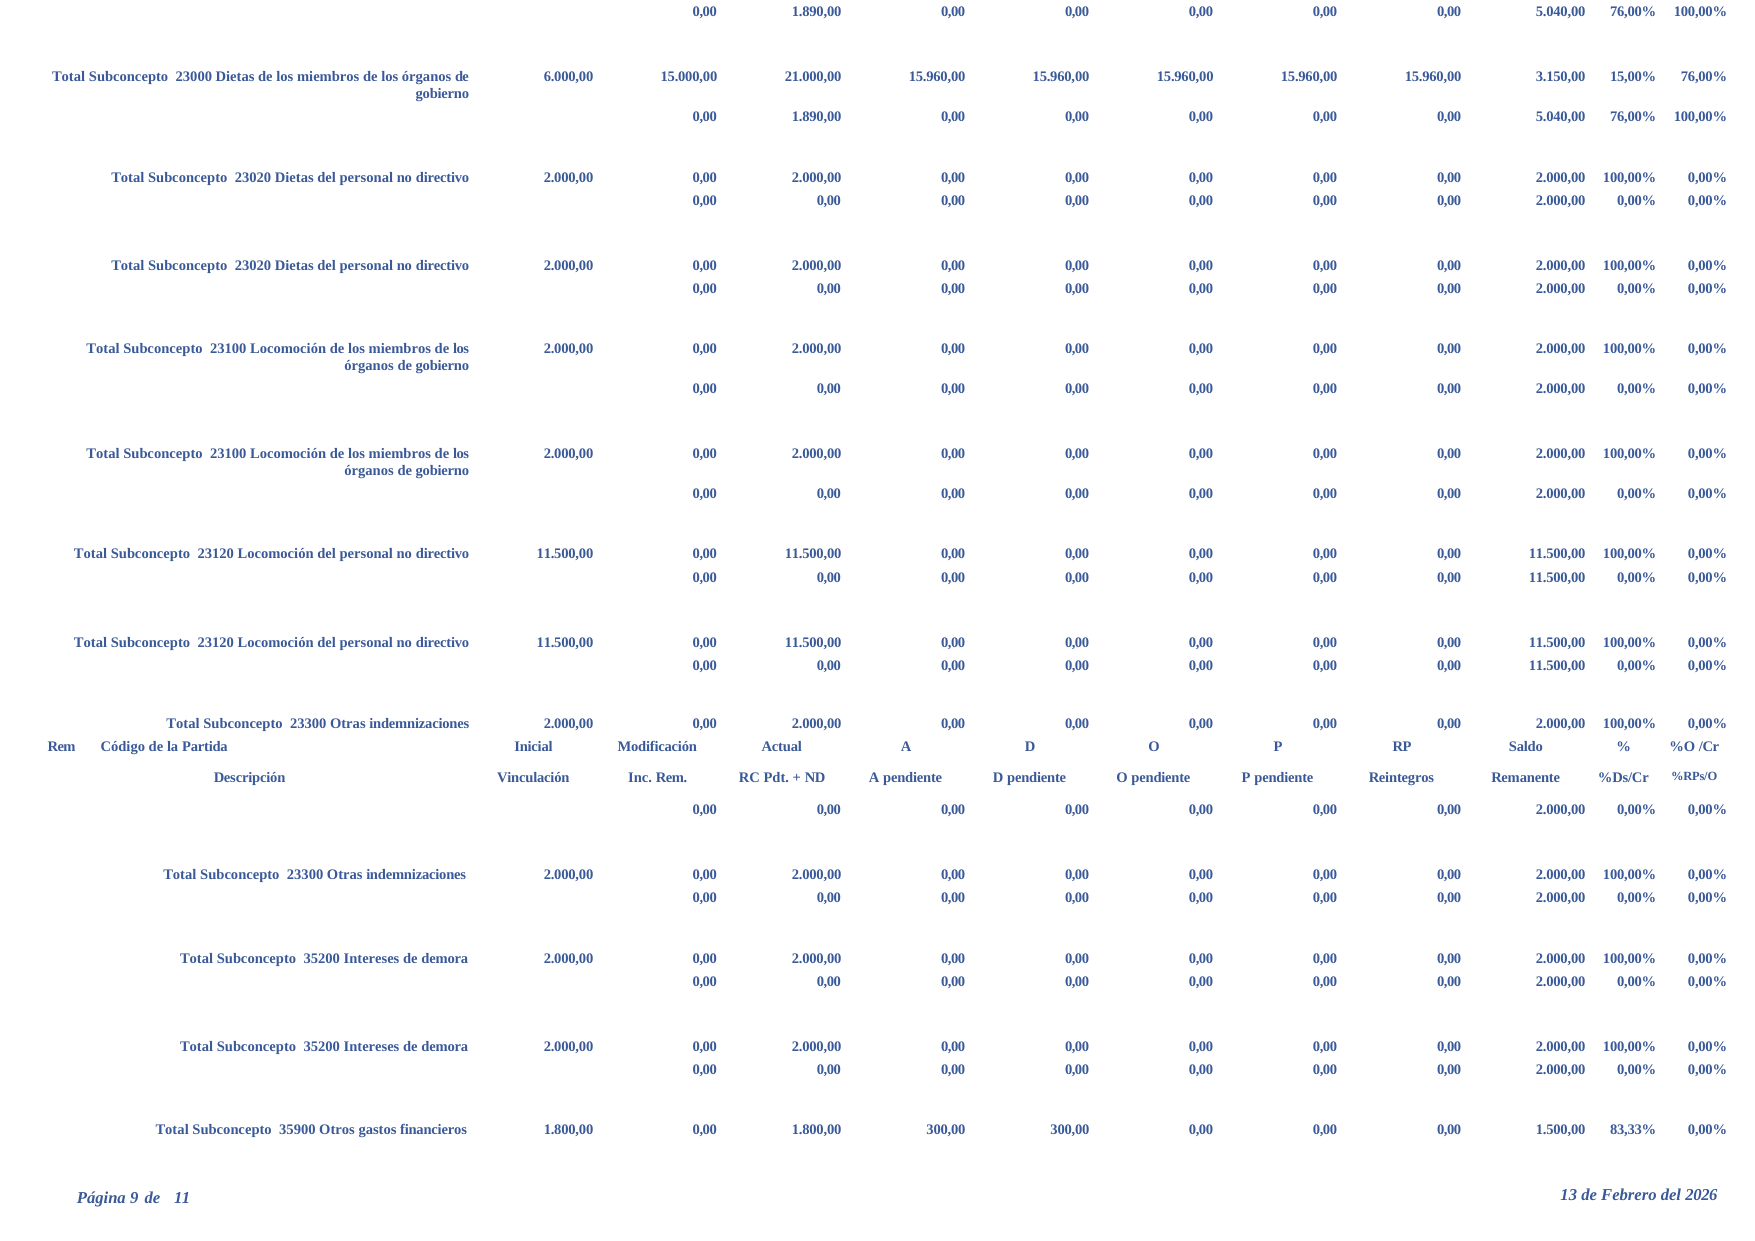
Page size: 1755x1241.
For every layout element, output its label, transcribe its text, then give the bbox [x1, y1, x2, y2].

table_cell 0,00 [1353, 482, 1476, 524]
table_cell 0,00 [1353, 105, 1476, 147]
table_cell 2.000,00 [1476, 796, 1591, 842]
table_cell 0,00 [855, 796, 979, 842]
table_cell 0,00 [979, 695, 1102, 734]
table_cell %Ds/Cr [1591, 762, 1662, 796]
table_cell 0,00% [1663, 610, 1729, 654]
table_cell 0,00 [728, 566, 855, 609]
table_cell 0,00 [1103, 970, 1227, 1014]
table_cell 0,00% [1663, 319, 1729, 377]
table_cell 0,00 [1103, 377, 1227, 421]
table_cell 15.960,00 [979, 44, 1102, 105]
table_cell D pendiente [979, 762, 1102, 796]
table_cell 0,00 [1227, 1014, 1352, 1058]
table_cell 0,00 [1227, 233, 1353, 277]
table_cell 0,00 [728, 654, 855, 695]
table_cell 0,00 [979, 0, 1102, 44]
table_cell 0,00 [1103, 886, 1227, 928]
table_cell 0,00 [605, 147, 728, 188]
table_cell 0,00 [1353, 928, 1476, 969]
table_cell [26, 970, 483, 1014]
table_cell 0,00 [1103, 0, 1227, 44]
table_cell 2.000,00 [1476, 970, 1591, 1014]
table_cell 0,00% [1663, 524, 1729, 566]
table_cell 0,00 [979, 189, 1102, 233]
table_cell 0,00% [1663, 1058, 1729, 1099]
table_cell 0,00 [605, 1100, 728, 1141]
table_cell 2.000,00 [483, 842, 605, 886]
table_cell RC Pdt. + ND [728, 762, 855, 796]
table_cell 0,00 [1227, 524, 1353, 566]
table_cell 0,00% [1663, 970, 1729, 1014]
table_cell 0,00 [979, 654, 1102, 695]
table_cell 0,00 [1103, 147, 1227, 188]
table_cell 0,00 [1227, 610, 1353, 654]
table_cell 0,00 [855, 842, 979, 886]
table_cell 0,00% [1591, 377, 1662, 421]
table_cell 0,00 [1103, 796, 1227, 842]
table_cell 0,00 [979, 610, 1102, 654]
table_cell 0,00% [1663, 482, 1729, 524]
table_cell 2.000,00 [728, 1014, 855, 1058]
table_cell 2.000,00 [728, 421, 855, 482]
table_cell 0,00 [855, 970, 979, 1014]
table_cell 0,00 [1103, 1014, 1227, 1058]
table_cell 0,00 [1227, 695, 1353, 734]
table_cell 76,00% [1663, 44, 1729, 105]
table_cell [483, 886, 605, 928]
table_cell 1.890,00 [728, 105, 855, 147]
table_cell 0,00% [1663, 189, 1729, 233]
table_cell 2.000,00 [1476, 233, 1591, 277]
table_cell 3.150,00 [1476, 44, 1591, 105]
table_cell O pendiente [1103, 762, 1227, 796]
table_header Saldo [1476, 734, 1591, 762]
table_cell 0,00 [1103, 610, 1227, 654]
table_header % [1591, 734, 1662, 762]
table_cell 0,00 [855, 654, 979, 695]
table_cell [26, 377, 483, 421]
table_header D [979, 734, 1102, 762]
table_cell 0,00 [979, 482, 1102, 524]
table_cell 0,00 [1103, 233, 1227, 277]
table_cell 0,00 [979, 1014, 1102, 1058]
table_cell 0,00% [1591, 189, 1662, 233]
table_cell 0,00 [979, 105, 1102, 147]
table_cell 2.000,00 [728, 319, 855, 377]
table_cell 0,00 [1103, 842, 1227, 886]
table_cell [26, 654, 483, 695]
table_cell 0,00 [1353, 277, 1476, 318]
table_cell A pendiente [855, 762, 979, 796]
table_cell 0,00 [855, 189, 979, 233]
table_cell 0,00 [855, 482, 979, 524]
table_cell 2.000,00 [1476, 842, 1591, 886]
table_cell 0,00% [1663, 1014, 1729, 1058]
table_cell 0,00 [605, 277, 728, 318]
table_cell 0,00 [979, 970, 1102, 1014]
table_cell 0,00 [1353, 886, 1476, 928]
table_header P [1227, 734, 1352, 762]
table_cell Total Subconcepto 23120 Locomoción del personal no directivo [26, 610, 483, 654]
table_cell 5.040,00 [1476, 0, 1591, 44]
table_cell 0,00 [979, 842, 1102, 886]
table_cell 0,00 [605, 970, 728, 1014]
table_cell 0,00% [1663, 277, 1729, 318]
table_cell 0,00 [855, 1058, 979, 1099]
table_cell 100,00% [1663, 0, 1729, 44]
table_cell 0,00% [1663, 147, 1729, 188]
table_cell 100,00% [1591, 928, 1662, 969]
table_cell 0,00 [855, 0, 979, 44]
table_cell 2.000,00 [1476, 377, 1591, 421]
table_cell 100,00% [1591, 421, 1662, 482]
table_cell 0,00% [1663, 233, 1729, 277]
table_cell 0,00 [605, 1014, 728, 1058]
table_cell 0,00% [1591, 796, 1662, 842]
table_cell 15.960,00 [1103, 44, 1227, 105]
table_cell Reintegros [1353, 762, 1476, 796]
table_cell 11.500,00 [483, 524, 605, 566]
table_cell 0,00 [1353, 377, 1476, 421]
table_cell 0,00 [605, 377, 728, 421]
table_cell 0,00 [605, 796, 728, 842]
table_cell 2.000,00 [483, 421, 605, 482]
table_cell 15.960,00 [1227, 44, 1353, 105]
table_cell 0,00 [605, 0, 728, 44]
table_cell 0,00 [1227, 421, 1353, 482]
table_cell 2.000,00 [483, 319, 605, 377]
table_cell 0,00 [855, 377, 979, 421]
table_cell 5.040,00 [1476, 105, 1591, 147]
table_header Rem [26, 734, 88, 762]
table_cell 11.500,00 [728, 524, 855, 566]
table_cell 0,00 [1227, 377, 1353, 421]
table_cell 100,00% [1591, 319, 1662, 377]
table_cell 0,00 [1353, 147, 1476, 188]
table_cell 76,00% [1591, 105, 1662, 147]
table_cell [26, 796, 483, 842]
table_cell [26, 886, 483, 928]
table_cell 0,00 [1103, 421, 1227, 482]
table_cell P pendiente [1227, 762, 1352, 796]
table_cell 11.500,00 [1476, 654, 1591, 695]
table_cell 0,00 [1103, 1100, 1227, 1141]
table_cell 2.000,00 [1476, 277, 1591, 318]
table_header Modificación [605, 734, 728, 762]
table_cell 0,00 [979, 524, 1102, 566]
table_cell 0,00 [1353, 610, 1476, 654]
table_cell 1.800,00 [728, 1100, 855, 1141]
table_cell 21.000,00 [728, 44, 855, 105]
table_cell [483, 105, 605, 147]
table_cell 0,00% [1591, 970, 1662, 1014]
table_cell 100,00% [1591, 842, 1662, 886]
table_cell 0,00 [855, 277, 979, 318]
table_cell 0,00 [855, 928, 979, 969]
table_cell 0,00% [1591, 482, 1662, 524]
table_cell [483, 566, 605, 609]
table_cell [483, 970, 605, 1014]
table_cell 0,00 [855, 610, 979, 654]
table_cell 0,00% [1591, 886, 1662, 928]
table_cell 11.500,00 [1476, 524, 1591, 566]
table_cell 2.000,00 [1476, 482, 1591, 524]
table_cell [26, 1058, 483, 1099]
table_header A [855, 734, 979, 762]
table_cell 0,00 [1103, 277, 1227, 318]
table_cell 2.000,00 [1476, 189, 1591, 233]
table_cell 0,00 [728, 1058, 855, 1099]
table_cell 0,00 [1353, 970, 1476, 1014]
table_cell 2.000,00 [483, 695, 605, 734]
table_cell 100,00% [1591, 695, 1662, 734]
table_cell Total Subconcepto 23300 Otras indemnizaciones [26, 695, 483, 734]
table_cell 1.500,00 [1476, 1100, 1591, 1141]
table_cell 2.000,00 [728, 928, 855, 969]
table_cell [26, 482, 483, 524]
table_header Código de la Partida [88, 734, 483, 762]
table_cell %RPs/O [1663, 762, 1729, 796]
table_cell 0,00% [1663, 1100, 1729, 1141]
table_cell 0,00 [1353, 695, 1476, 734]
table_cell Vinculación [483, 762, 605, 796]
table_cell 1.890,00 [728, 0, 855, 44]
table_cell 0,00 [1227, 147, 1353, 188]
table_cell 0,00 [1103, 105, 1227, 147]
table_cell 0,00 [979, 886, 1102, 928]
table_cell [26, 105, 483, 147]
table_cell 0,00% [1663, 928, 1729, 969]
table_cell [26, 0, 483, 44]
table_cell 0,00 [855, 524, 979, 566]
table_cell 0,00% [1663, 421, 1729, 482]
table_cell 0,00 [728, 377, 855, 421]
table_cell 0,00 [1227, 105, 1353, 147]
table_header Actual [728, 734, 855, 762]
table_cell 11.500,00 [1476, 566, 1591, 609]
table_cell 0,00 [1353, 796, 1476, 842]
table_cell Total Subconcepto 23120 Locomoción del personal no directivo [26, 524, 483, 566]
table_cell 0,00 [1353, 1014, 1476, 1058]
table_cell 0,00 [1227, 654, 1353, 695]
table_cell 0,00 [1103, 695, 1227, 734]
table_cell 15.000,00 [605, 44, 728, 105]
table_cell Total Subconcepto 35900 Otros gastos financieros [26, 1100, 483, 1141]
table_cell [483, 277, 605, 318]
table_cell 83,33% [1591, 1100, 1662, 1141]
table_cell 0,00 [1353, 524, 1476, 566]
table_cell 300,00 [855, 1100, 979, 1141]
table_cell 0,00 [979, 928, 1102, 969]
table_cell Total Subconcepto 35200 Intereses de demora [26, 1014, 483, 1058]
table_cell 0,00 [605, 928, 728, 969]
table_cell 0,00 [1353, 233, 1476, 277]
table_cell 100,00% [1591, 610, 1662, 654]
table_cell Total Subconcepto 23100 Locomoción de los miembros de los órganos de gobierno [26, 319, 483, 377]
table_cell 100,00% [1591, 147, 1662, 188]
table_cell 0,00% [1663, 796, 1729, 842]
table_cell 0,00 [605, 105, 728, 147]
table_cell 0,00% [1663, 566, 1729, 609]
table_cell 0,00 [855, 1014, 979, 1058]
table_cell 0,00% [1663, 842, 1729, 886]
table_cell 0,00 [1103, 654, 1227, 695]
table_cell 2.000,00 [1476, 695, 1591, 734]
table_cell 0,00 [855, 105, 979, 147]
table_cell 2.000,00 [1476, 886, 1591, 928]
table_cell 0,00 [605, 524, 728, 566]
table_cell [483, 0, 605, 44]
table_cell 0,00 [1353, 421, 1476, 482]
table_cell 2.000,00 [728, 233, 855, 277]
table_cell [26, 189, 483, 233]
table_cell 0,00 [605, 842, 728, 886]
table_cell 0,00% [1663, 695, 1729, 734]
table_cell 0,00% [1663, 377, 1729, 421]
table_cell Total Subconcepto 23100 Locomoción de los miembros de los órganos de gobierno [26, 421, 483, 482]
table_cell 0,00% [1663, 886, 1729, 928]
table_cell 0,00 [1227, 566, 1353, 609]
table_cell 0,00 [979, 796, 1102, 842]
table_cell 0,00 [605, 421, 728, 482]
table_cell [483, 482, 605, 524]
table_cell 300,00 [979, 1100, 1102, 1141]
table_cell [483, 1058, 605, 1099]
table_cell 0,00 [1353, 1058, 1476, 1099]
table_cell 0,00 [979, 1058, 1102, 1099]
table_cell 11.500,00 [483, 610, 605, 654]
table_cell 15,00% [1591, 44, 1662, 105]
table_cell [483, 189, 605, 233]
table_cell 100,00% [1591, 524, 1662, 566]
table_cell 0,00 [1353, 1100, 1476, 1141]
table_cell 0,00 [979, 377, 1102, 421]
table_cell Descripción [26, 762, 483, 796]
table_cell 2.000,00 [1476, 147, 1591, 188]
table_cell 0,00 [1227, 796, 1352, 842]
table_cell 0,00 [979, 421, 1102, 482]
table_cell 0,00 [855, 886, 979, 928]
table_header RP [1353, 734, 1476, 762]
table_cell 0,00 [1227, 886, 1352, 928]
table_cell 11.500,00 [728, 610, 855, 654]
table_cell [26, 277, 483, 318]
table_cell 0,00 [1103, 928, 1227, 969]
table_cell 0,00 [979, 566, 1102, 609]
table_cell 0,00 [1103, 524, 1227, 566]
table_cell 0,00 [1353, 319, 1476, 377]
table_cell 0,00 [1227, 1100, 1352, 1141]
table_cell 2.000,00 [728, 147, 855, 188]
table_cell 0,00% [1591, 277, 1662, 318]
table_cell [483, 796, 605, 842]
table_cell 0,00 [1227, 319, 1353, 377]
table_cell 100,00% [1663, 105, 1729, 147]
table_cell 0,00 [1353, 566, 1476, 609]
table_cell 0,00 [855, 421, 979, 482]
table_cell 0,00 [605, 610, 728, 654]
table_cell 0,00 [605, 319, 728, 377]
table_cell 0,00 [728, 277, 855, 318]
table_cell 0,00 [979, 233, 1102, 277]
table_cell 0,00 [1227, 189, 1353, 233]
table_cell 2.000,00 [728, 695, 855, 734]
table_cell 0,00% [1591, 654, 1662, 695]
table_cell 0,00 [605, 1058, 728, 1099]
table_cell 0,00 [1103, 189, 1227, 233]
table_cell 0,00 [605, 189, 728, 233]
table_cell 0,00% [1591, 1058, 1662, 1099]
table_cell 0,00 [979, 147, 1102, 188]
table_cell Total Subconcepto 23300 Otras indemnizaciones [26, 842, 483, 886]
table_cell 0,00 [979, 277, 1102, 318]
table_cell 2.000,00 [483, 233, 605, 277]
table_cell 2.000,00 [483, 928, 605, 969]
table_cell 0,00% [1591, 566, 1662, 609]
table_cell 0,00 [605, 566, 728, 609]
table_header %O /Cr [1663, 734, 1729, 762]
table_cell 0,00 [855, 147, 979, 188]
table_cell 0,00 [1227, 0, 1353, 44]
table_header Inicial [483, 734, 605, 762]
table_cell 0,00 [1227, 277, 1353, 318]
table_cell 0,00 [1103, 482, 1227, 524]
table_cell 100,00% [1591, 233, 1662, 277]
table_cell 0,00 [728, 189, 855, 233]
table_cell Total Subconcepto 23000 Dietas de los miembros de los órganos de gobierno [26, 44, 483, 105]
table_cell 0,00 [605, 482, 728, 524]
table_cell [26, 566, 483, 609]
table_cell 100,00% [1591, 1014, 1662, 1058]
table_cell 0,00 [1353, 189, 1476, 233]
table_cell Inc. Rem. [605, 762, 728, 796]
table_cell 0,00 [1227, 1058, 1352, 1099]
table_cell 0,00 [855, 566, 979, 609]
table_cell 15.960,00 [1353, 44, 1476, 105]
table_cell 0,00 [728, 970, 855, 1014]
table_cell 2.000,00 [1476, 1058, 1591, 1099]
table_cell 0,00 [605, 695, 728, 734]
table_cell 0,00 [1353, 654, 1476, 695]
table_cell 76,00% [1591, 0, 1662, 44]
table_cell 0,00 [1103, 566, 1227, 609]
table_cell 0,00 [728, 796, 855, 842]
table_cell [483, 377, 605, 421]
table_cell 0,00 [1227, 970, 1352, 1014]
table_cell 2.000,00 [1476, 928, 1591, 969]
table_cell 2.000,00 [483, 147, 605, 188]
table_cell 0,00 [855, 319, 979, 377]
table_cell 2.000,00 [483, 1014, 605, 1058]
table_cell 0,00 [855, 695, 979, 734]
table_cell Total Subconcepto 23020 Dietas del personal no directivo [26, 147, 483, 188]
table_cell 0,00% [1663, 654, 1729, 695]
table_cell 6.000,00 [483, 44, 605, 105]
table_cell 2.000,00 [1476, 1014, 1591, 1058]
table_cell 15.960,00 [855, 44, 979, 105]
table_cell 0,00 [1227, 928, 1352, 969]
table_cell 0,00 [728, 482, 855, 524]
table_cell 11.500,00 [1476, 610, 1591, 654]
table_cell 0,00 [1353, 0, 1476, 44]
table_header O [1103, 734, 1227, 762]
table_cell 0,00 [1353, 842, 1476, 886]
table_cell 0,00 [605, 233, 728, 277]
table_cell 0,00 [605, 886, 728, 928]
table_cell 1.800,00 [483, 1100, 605, 1141]
table_cell 2.000,00 [1476, 319, 1591, 377]
table_cell 0,00 [1103, 1058, 1227, 1099]
table_cell Total Subconcepto 23020 Dietas del personal no directivo [26, 233, 483, 277]
table_cell Total Subconcepto 35200 Intereses de demora [26, 928, 483, 969]
table_cell 0,00 [1227, 482, 1353, 524]
table_cell [483, 654, 605, 695]
table_cell 0,00 [728, 886, 855, 928]
table_cell 0,00 [605, 654, 728, 695]
table_cell 2.000,00 [728, 842, 855, 886]
table_cell 0,00 [1103, 319, 1227, 377]
table_cell 2.000,00 [1476, 421, 1591, 482]
table_cell 0,00 [1227, 842, 1352, 886]
table_cell Remanente [1476, 762, 1591, 796]
table_cell 0,00 [979, 319, 1102, 377]
table_cell 0,00 [855, 233, 979, 277]
